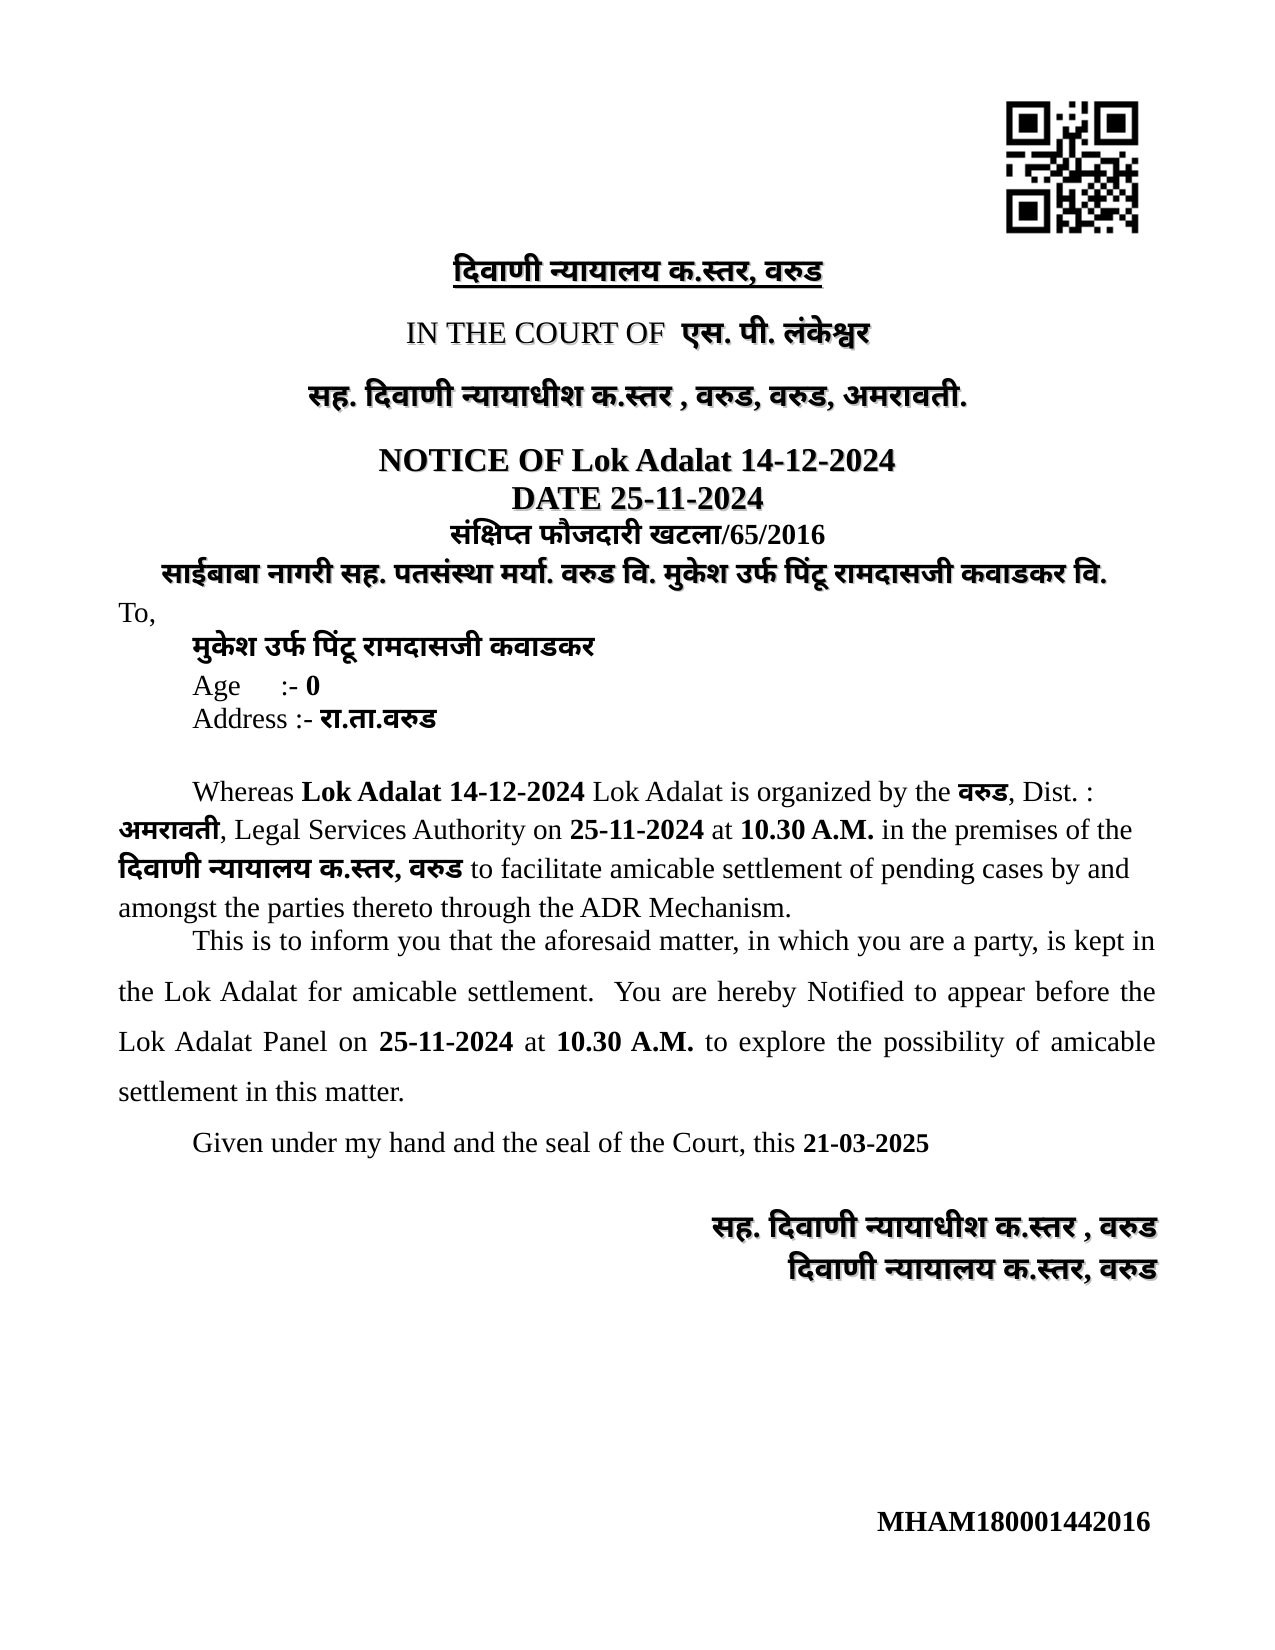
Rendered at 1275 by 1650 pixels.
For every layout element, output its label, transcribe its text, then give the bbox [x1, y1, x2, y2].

text संक्षिप्त फौजदारी खटला/65/2016 [118, 517, 1157, 556]
text सह. दिवाणी न्यायाधीश क.स्तर , वरुड [118, 1209, 1157, 1251]
text दिवाणी न्यायालय क.स्तर, वरुड [118, 252, 1157, 294]
text Given under my hand and the seal of the Court, this 21-03-2025 [118, 1125, 1157, 1158]
text DATE 25-11-2024 [118, 478, 1157, 517]
text Whereas Lok Adalat 14-12-2024 Lok Adalat is organized by the वरुड, Dist. : अमरावती, Legal Services Authority on 25-11-2024 at 10.30 A.M. in the premises of the दिवाणी न्यायालय क.स्तर, वरुड to facilitate amicable settlement of pending cases by and amongst the parties thereto through the ADR Mechanism. [118, 774, 1157, 923]
table_cell [864, 85, 1156, 252]
text Address :- रा.ता.वरुड [118, 701, 1157, 741]
picture [994, 89, 1151, 246]
text IN THE COURT OF एस. पी. लंकेश्वर [118, 314, 1157, 356]
text Age :- 0 [118, 668, 1157, 701]
text This is to inform you that the aforesaid matter, in which you are a party, is kept in the Lok Adalat for amicable settlement. You are hereby Notified to appear before the Lok Adalat Panel on 25-11-2024 at 10.30 A.M. to explore the possibility of amicable settlement in this matter. [118, 923, 1157, 1108]
text NOTICE OF Lok Adalat 14-12-2024 [118, 440, 1157, 478]
text मुकेश उर्फ पिंटू रामदासजी कवाडकर [118, 629, 1157, 668]
text दिवाणी न्यायालय क.स्तर, वरुड [118, 1251, 1157, 1292]
text सह. दिवाणी न्यायाधीश क.स्तर , वरुड, वरुड, अमरावती. [118, 377, 1157, 419]
table_header MHAM180001442016 [864, 1499, 1156, 1543]
text To, [118, 595, 1157, 629]
text साईबाबा नागरी सह. पतसंस्था मर्या. वरुड वि. मुकेश उर्फ पिंटू रामदासजी कवाडकर वि. [118, 556, 1157, 595]
